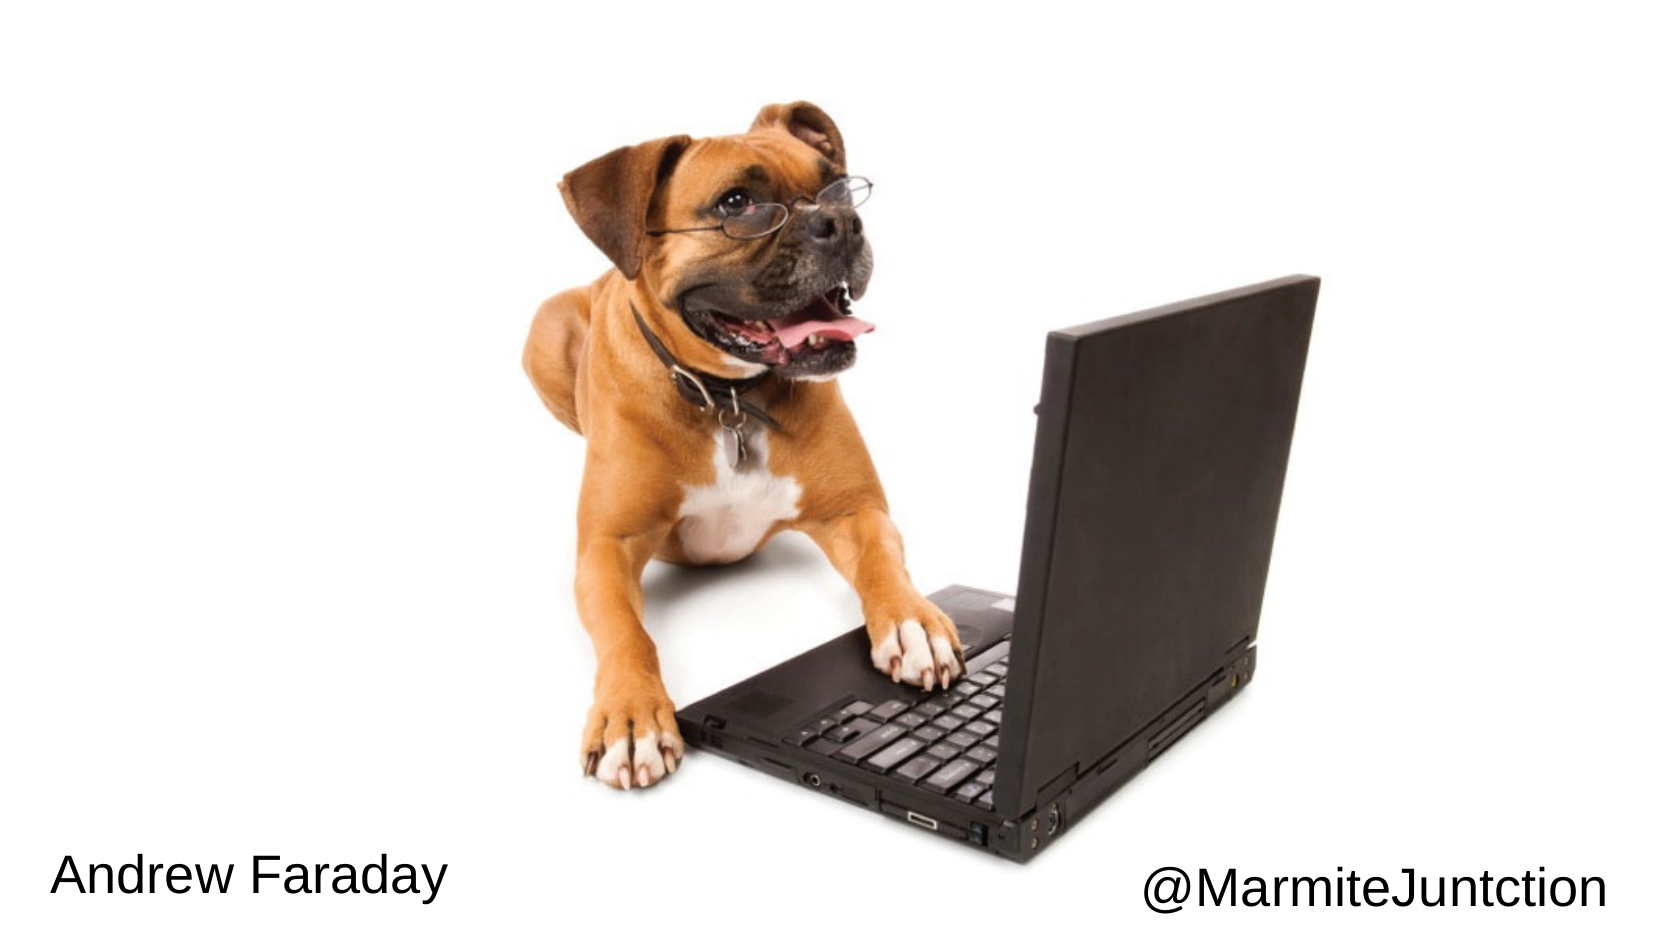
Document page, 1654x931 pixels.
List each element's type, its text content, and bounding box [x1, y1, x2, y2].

picture [319, 49, 1335, 881]
text_box Andrew Faraday [35, 837, 579, 913]
text_box @MarmiteJuntction [1080, 850, 1625, 926]
